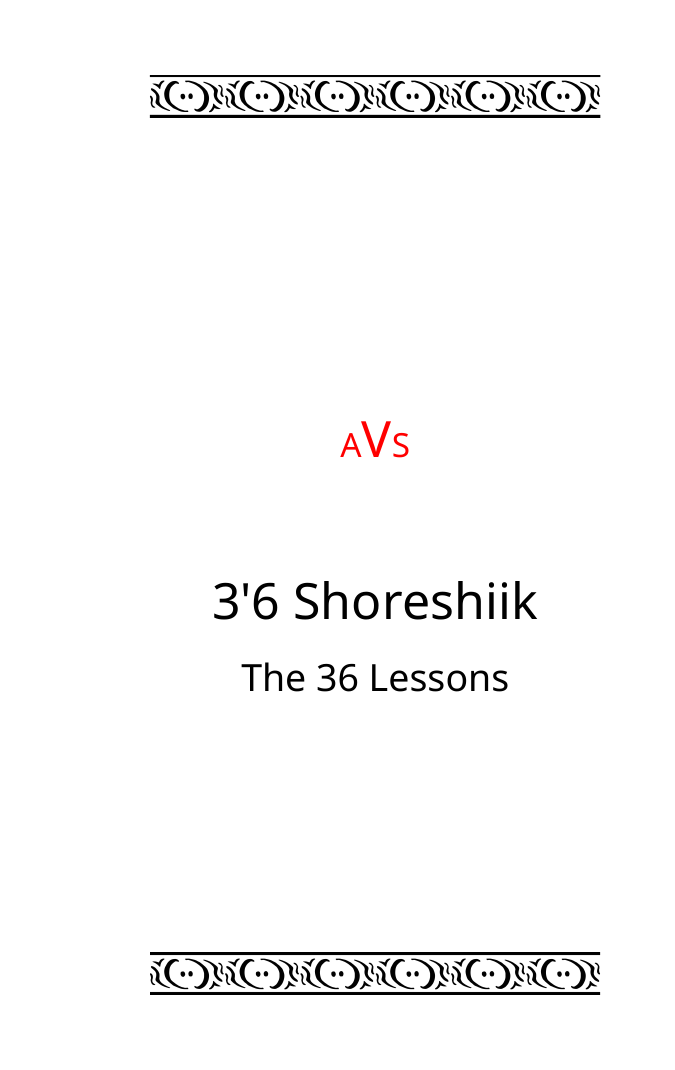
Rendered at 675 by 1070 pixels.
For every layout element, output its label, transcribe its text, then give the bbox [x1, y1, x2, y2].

text 3'6 Shoreshiik [150, 566, 600, 634]
text AVS [150, 404, 600, 472]
text The 36 Lessons [150, 651, 600, 702]
picture [149, 75, 601, 118]
picture [150, 952, 600, 995]
